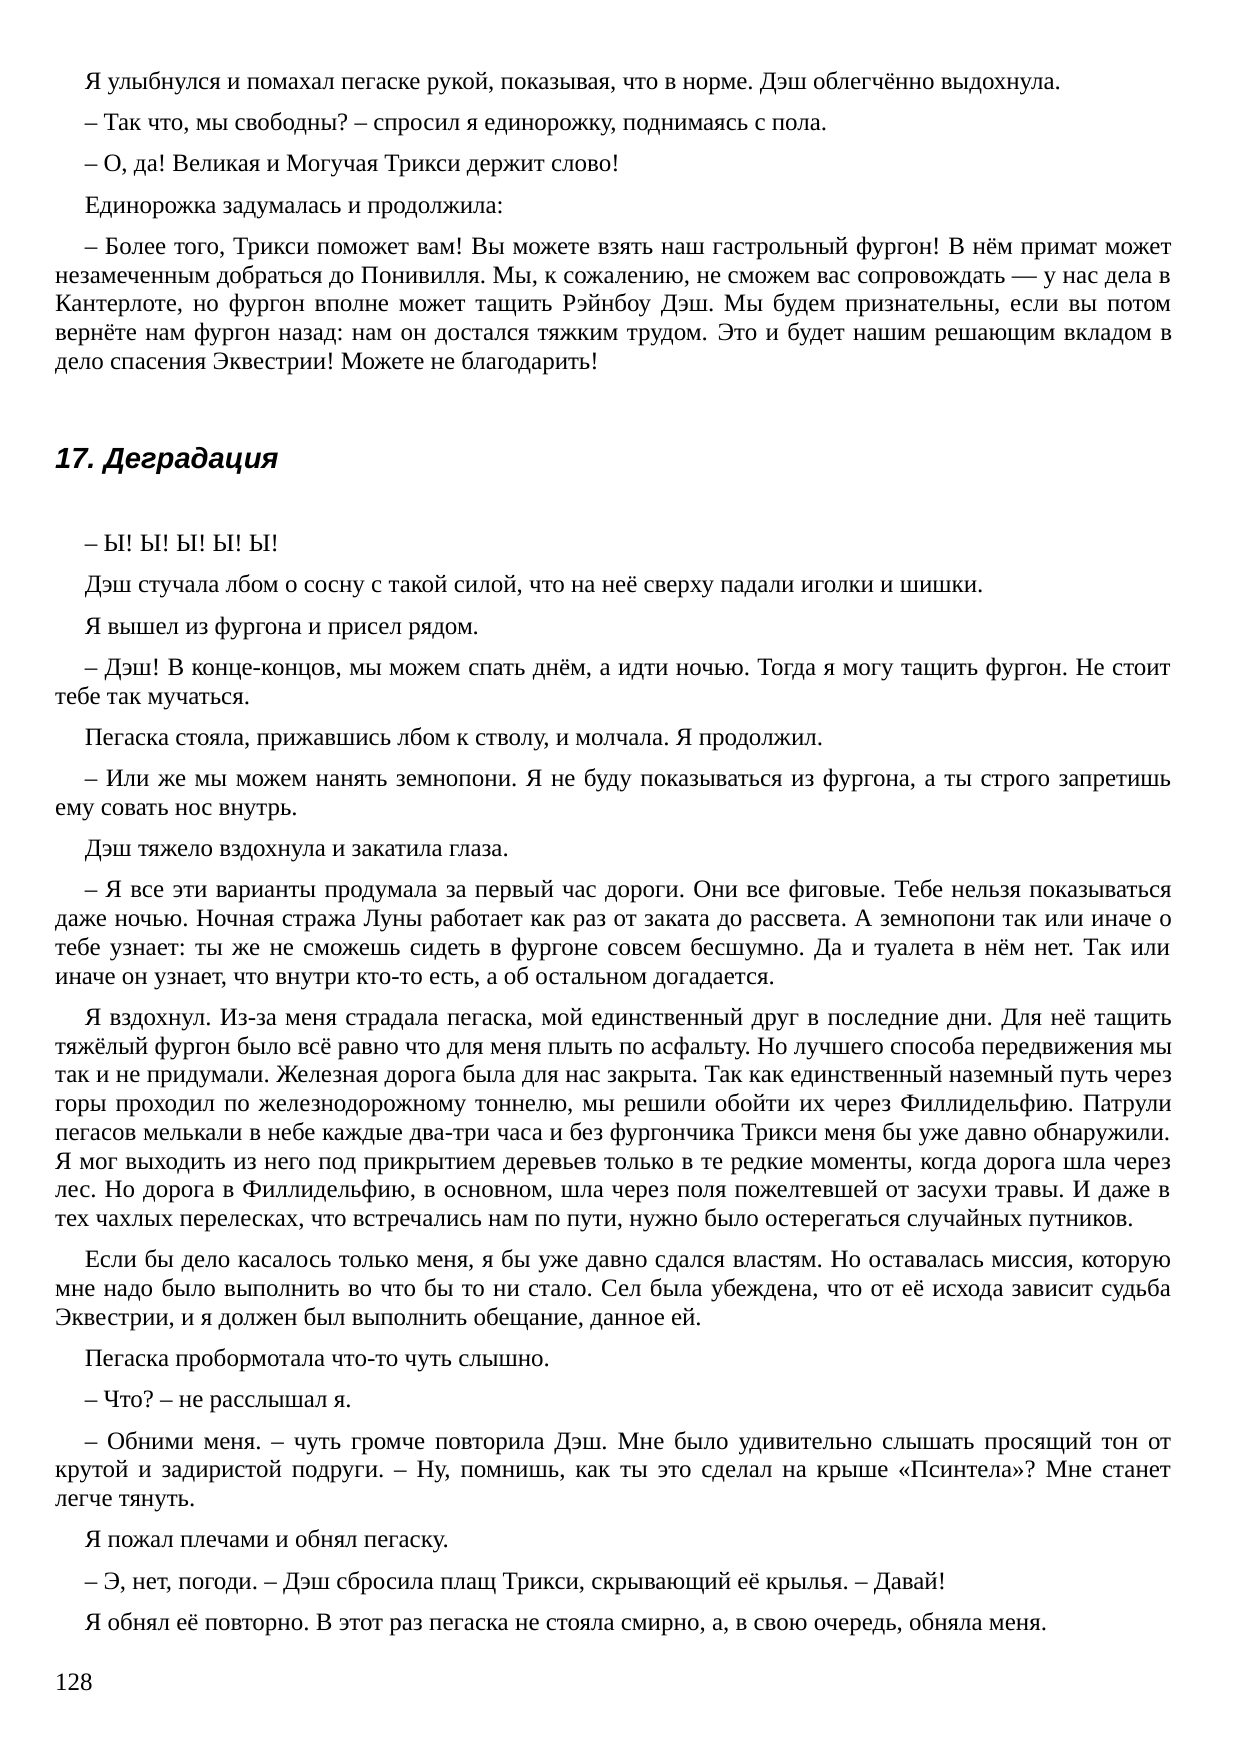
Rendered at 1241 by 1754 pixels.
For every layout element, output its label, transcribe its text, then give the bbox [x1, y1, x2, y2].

text Я обнял её повторно. В этот раз пегаска не стояла смирно, а, в свою очередь, обняла меня. [55, 1607, 1173, 1636]
text – Что? – не расслышал я. [55, 1384, 1173, 1413]
text – Обними меня. – чуть громче повторила Дэш. Мне было удивительно слышать просящий тон от крутой и задиристой подруги. – Ну, помнишь, как ты это сделал на крыше «Псинтела»? Мне станет легче тянуть. [55, 1426, 1173, 1512]
text – О, да! Великая и Могучая Трикси держит слово! [55, 148, 1173, 177]
text Дэш тяжело вздохнула и закатила глаза. [55, 833, 1173, 862]
text Я вышел из фургона и присел рядом. [55, 611, 1173, 639]
text Единорожка задумалась и продолжила: [55, 190, 1173, 218]
text – Я все эти варианты продумала за первый час дороги. Они все фиговые. Тебе нельзя показываться даже ночью. Ночная стража Луны работает как раз от заката до рассвета. А земнопони так или иначе о тебе узнает: ты же не сможешь сидеть в фургоне совсем бесшумно. Да и туалета в нём нет. Так или иначе он узнает, что внутри кто-то есть, а об остальном догадается. [55, 874, 1173, 989]
text Пегаска стояла, прижавшись лбом к стволу, и молчала. Я продолжил. [55, 722, 1173, 751]
text Если бы дело касалось только меня, я бы уже давно сдался властям. Но оставалась миссия, которую мне надо было выполнить во что бы то ни стало. Сел была убеждена, что от её исхода зависит судьба Эквестрии, и я должен был выполнить обещание, данное ей. [55, 1244, 1173, 1331]
text Пегаска пробормотала что-то чуть слышно. [55, 1343, 1173, 1372]
text – Э, нет, погоди. – Дэш сбросила плащ Трикси, скрывающий её крылья. – Давай! [55, 1566, 1173, 1594]
text – Более того, Трикси поможет вам! Вы можете взять наш гастрольный фургон! В нём примат может незамеченным добраться до Понивилля. Мы, к сожалению, не сможем вас сопровождать — у нас дела в Кантерлоте, но фургон вполне может тащить Рэйнбоу Дэш. Мы будем признательны, если вы потом вернёте нам фургон назад: нам он достался тяжким трудом. Это и будет нашим решающим вкладом в дело спасения Эквестрии! Можете не благодарить! [55, 231, 1173, 375]
text Дэш стучала лбом о сосну с такой силой, что на неё сверху падали иголки и шишки. [55, 569, 1173, 598]
text Я пожал плечами и обнял пегаску. [55, 1524, 1173, 1553]
text – Дэш! В конце-концов, мы можем спать днём, а идти ночью. Тогда я могу тащить фургон. Не стоит тебе так мучаться. [55, 652, 1173, 709]
text Я улыбнулся и помахал пегаске рукой, показывая, что в норме. Дэш облегчённо выдохнула. [55, 66, 1173, 95]
text – Так что, мы свободны? – спросил я единорожку, поднимаясь с пола. [55, 107, 1173, 136]
text – Ы! Ы! Ы! Ы! Ы! [55, 528, 1173, 557]
text – Или же мы можем нанять земнопони. Я не буду показываться из фургона, а ты строго запретишь ему совать нос внутрь. [55, 763, 1173, 821]
subtitle 17. Деградация [55, 441, 1173, 474]
text Я вздохнул. Из-за меня страдала пегаска, мой единственный друг в последние дни. Для неё тащить тяжёлый фургон было всё равно что для меня плыть по асфальту. Но лучшего способа передвижения мы так и не придумали. Железная дорога была для нас закрыта. Так как единственный наземный путь через горы проходил по железнодорожному тоннелю, мы решили обойти их через Филлидельфию. Патрули пегасов мелькали в небе каждые два-три часа и без фургончика Трикси меня бы уже давно обнаружили. Я мог выходить из него под прикрытием деревьев только в те редкие моменты, когда дорога шла через лес. Но дорога в Филлидельфию, в основном, шла через поля пожелтевшей от засухи травы. И даже в тех чахлых перелесках, что встречались нам по пути, нужно было остерегаться случайных путников. [55, 1002, 1173, 1232]
